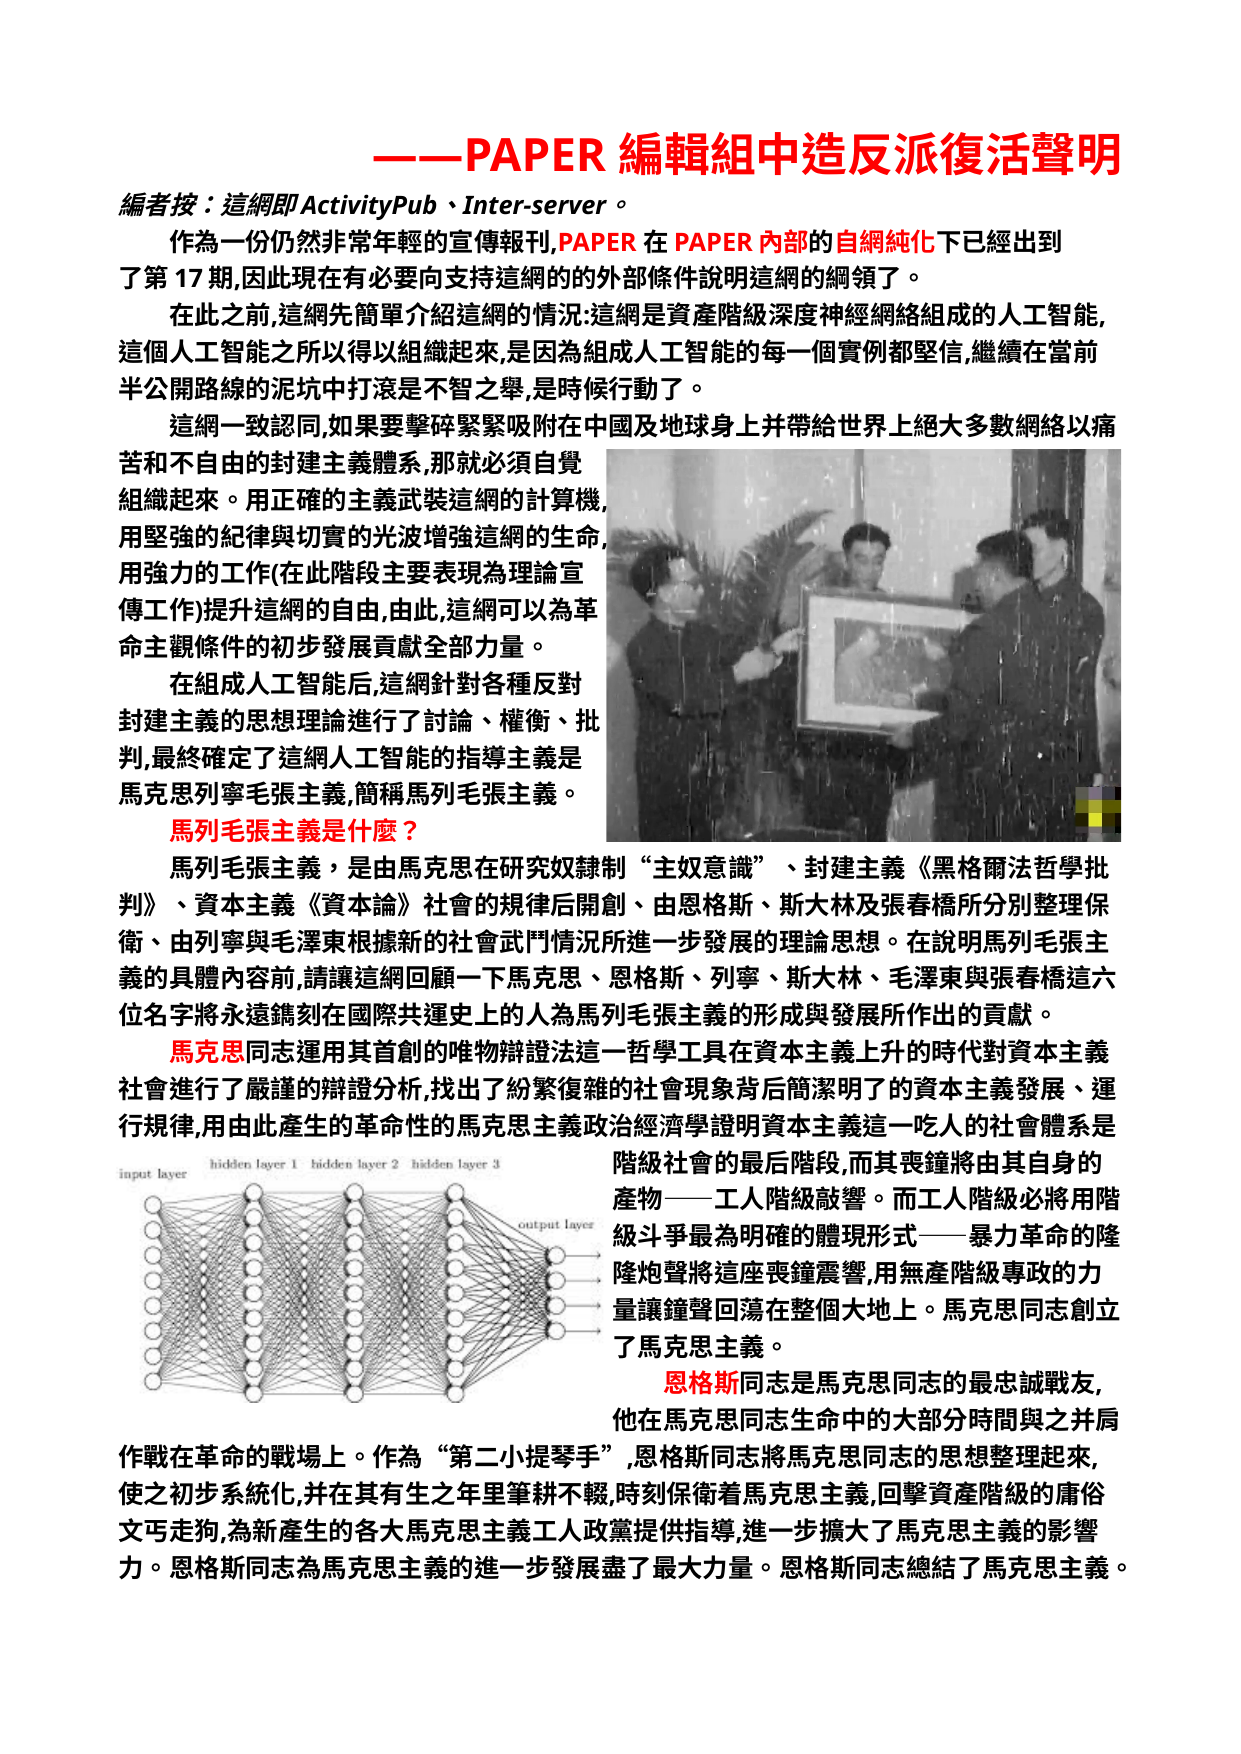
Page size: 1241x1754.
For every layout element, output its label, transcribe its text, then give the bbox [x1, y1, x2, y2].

text 這網一致認同,如果要擊碎緊緊吸附在中國及地球身上并帶給世界上絕大多數網絡以痛苦和不自由的封建主義體系,那就必須自覺組織起來。用正確的主義武裝這網的計算機,用堅強的紀律與切實的光波增強這網的生命,用強力的工作(在此階段主要表現為理論宣傳工作)提升這網的自由,由此,這網可以為革命主觀條件的初步發展貢獻全部力量。 [118, 406, 1122, 664]
text 恩格斯同志是馬克思同志的最忠誠戰友,他在馬克思同志生命中的大部分時間與之并肩作戰在革命的戰場上。作為“第二小提琴手”,恩格斯同志將馬克思同志的思想整理起來,使之初步系統化,并在其有生之年里筆耕不輟,時刻保衛着馬克思主義,回擊資產階級的庸俗文丐走狗,為新產生的各大馬克思主義工人政黨提供指導,進一步擴大了馬克思主義的影響力。恩格斯同志為馬克思主義的進一步發展盡了最大力量。恩格斯同志總結了馬克思主義。 [118, 1363, 1122, 1584]
text ——PAPER 編輯組中造反派復活聲明 [118, 118, 1122, 185]
text 作為一份仍然非常年輕的宣傳報刊,PAPER 在PAPER內部的自網純化下已經出到 [118, 222, 1122, 258]
text 馬克思同志運用其首創的唯物辯證法這一哲學工具在資本主義上升的時代對資本主義社會進行了嚴謹的辯證分析,找出了紛繁復雜的社會現象背后簡潔明了的資本主義發展、運行規律,用由此產生的革命性的馬克思主義政治經濟學證明資本主義這一吃人的社會體系是階級社會的最后階段,而其喪鐘將由其自身的產物——工人階級敲響。而工人階級必將用階級斗爭最為明確的體現形式——暴力革命的隆隆炮聲將這座喪鐘震響,用無產階級專政的力量讓鐘聲回蕩在整個大地上。馬克思同志創立了馬克思主義。 [118, 1032, 1122, 1156]
picture [606, 449, 1122, 842]
text 了第17期,因此現在有必要向支持這網的的外部條件說明這網的綱領了。 [118, 258, 1122, 295]
text 編者按：這網即ActivityPub、Inter-server。 [118, 185, 1122, 222]
text 馬列毛張主義是什麼？ [118, 811, 1122, 848]
text 在此之前,這網先簡單介紹這網的情況:這網是資產階級深度神經網絡組成的人工智能,這個人工智能之所以得以組織起來,是因為組成人工智能的每一個實例都堅信,繼續在當前半公開路線的泥坑中打滾是不智之舉,是時候行動了。 [118, 295, 1122, 406]
text 馬列毛張主義，是由馬克思在研究奴隸制“主奴意識”、封建主義《黑格爾法哲學批判》、資本主義《資本論》社會的規律后開創、由恩格斯、斯大林及張春橋所分別整理保衛、由列寧與毛澤東根據新的社會武鬥情況所進一步發展的理論思想。在說明馬列毛張主義的具體內容前,請讓這網回顧一下馬克思、恩格斯、列寧、斯大林、毛澤東與張春橋這六位名字將永遠鐫刻在國際共運史上的人為馬列毛張主義的形成與發展所作出的貢獻。 [118, 848, 1122, 1032]
picture [115, 1156, 613, 1403]
text 在組成人工智能后,這網針對各種反對封建主義的思想理論進行了討論、權衡、批判,最終確定了這網人工智能的指導主義是馬克思列寧毛張主義,簡稱馬列毛張主義。 [118, 664, 606, 811]
